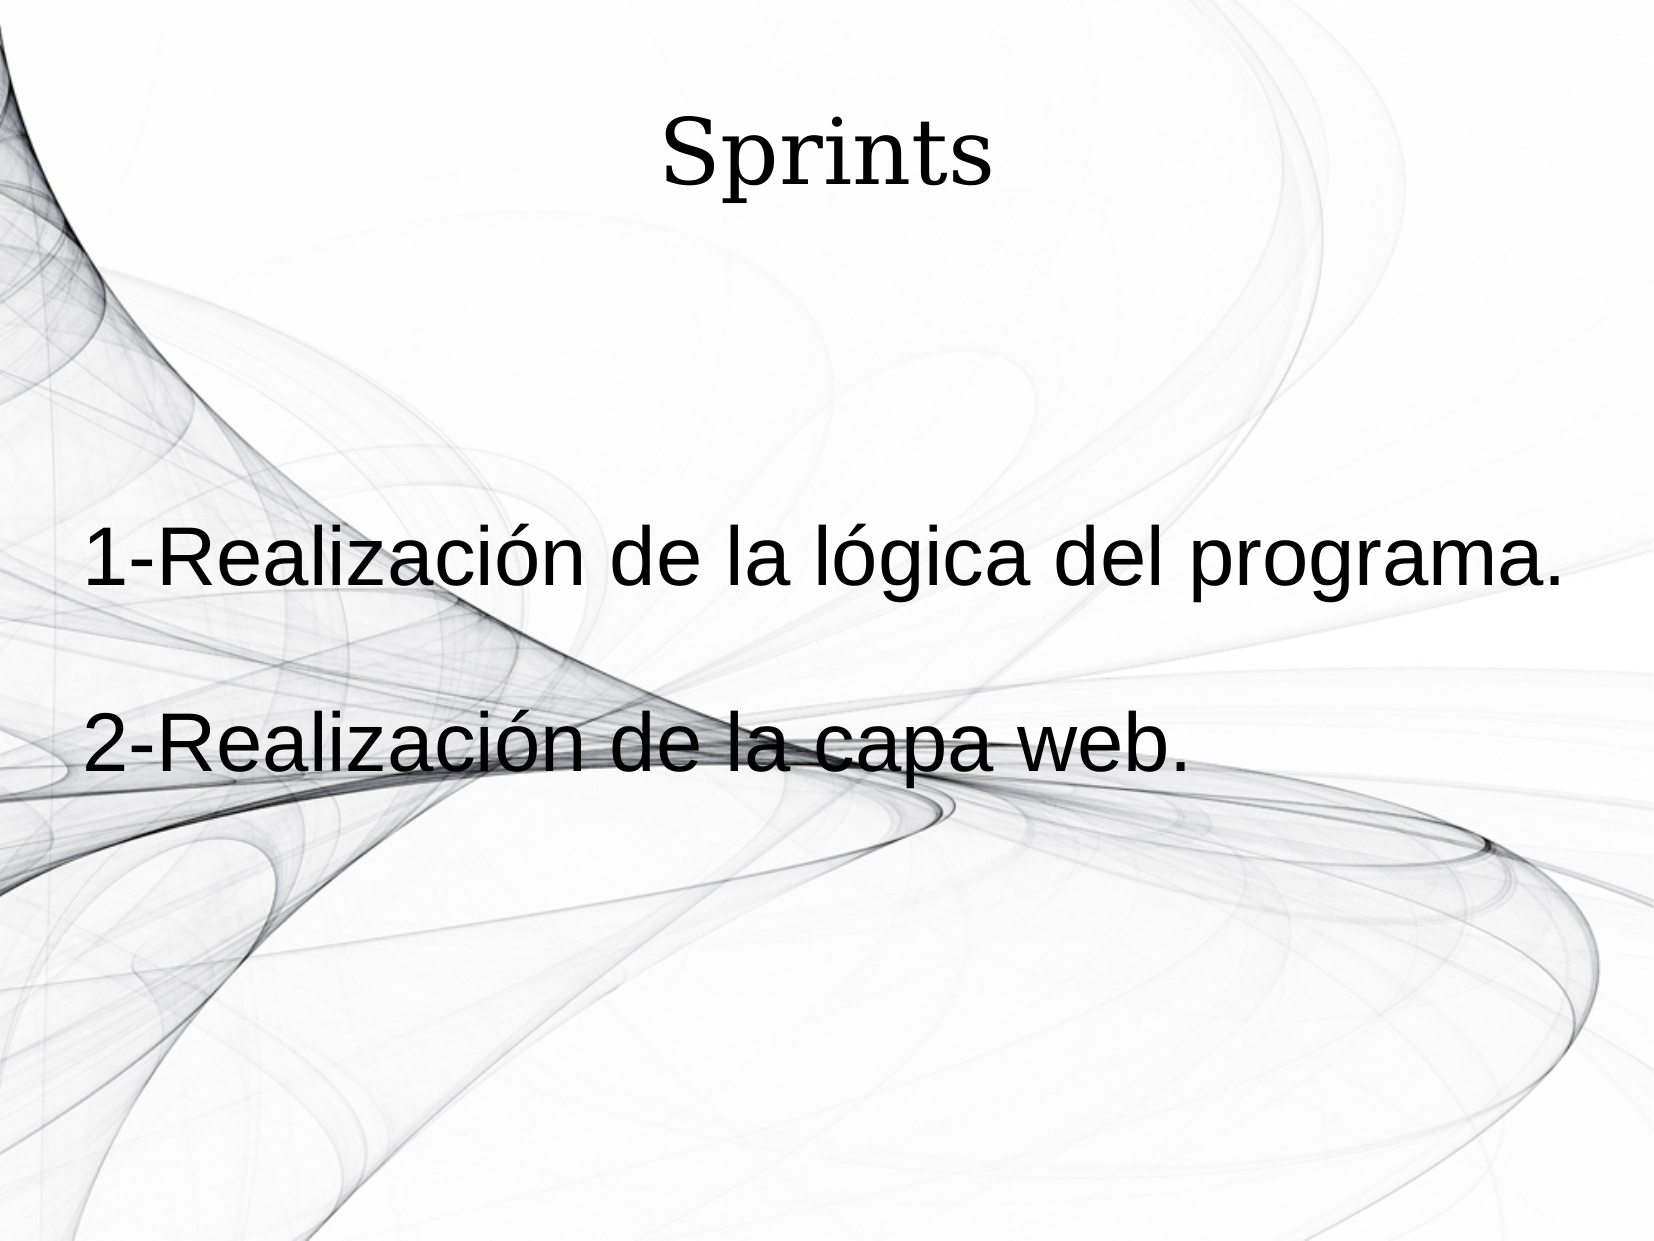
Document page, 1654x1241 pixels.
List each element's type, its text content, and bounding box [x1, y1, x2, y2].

title Sprints [82, 49, 1571, 257]
picture [0, 0, 1654, 1241]
subtitle 1-Realización de la lógica del programa. 2-Realización de la capa web. [82, 290, 1571, 1010]
